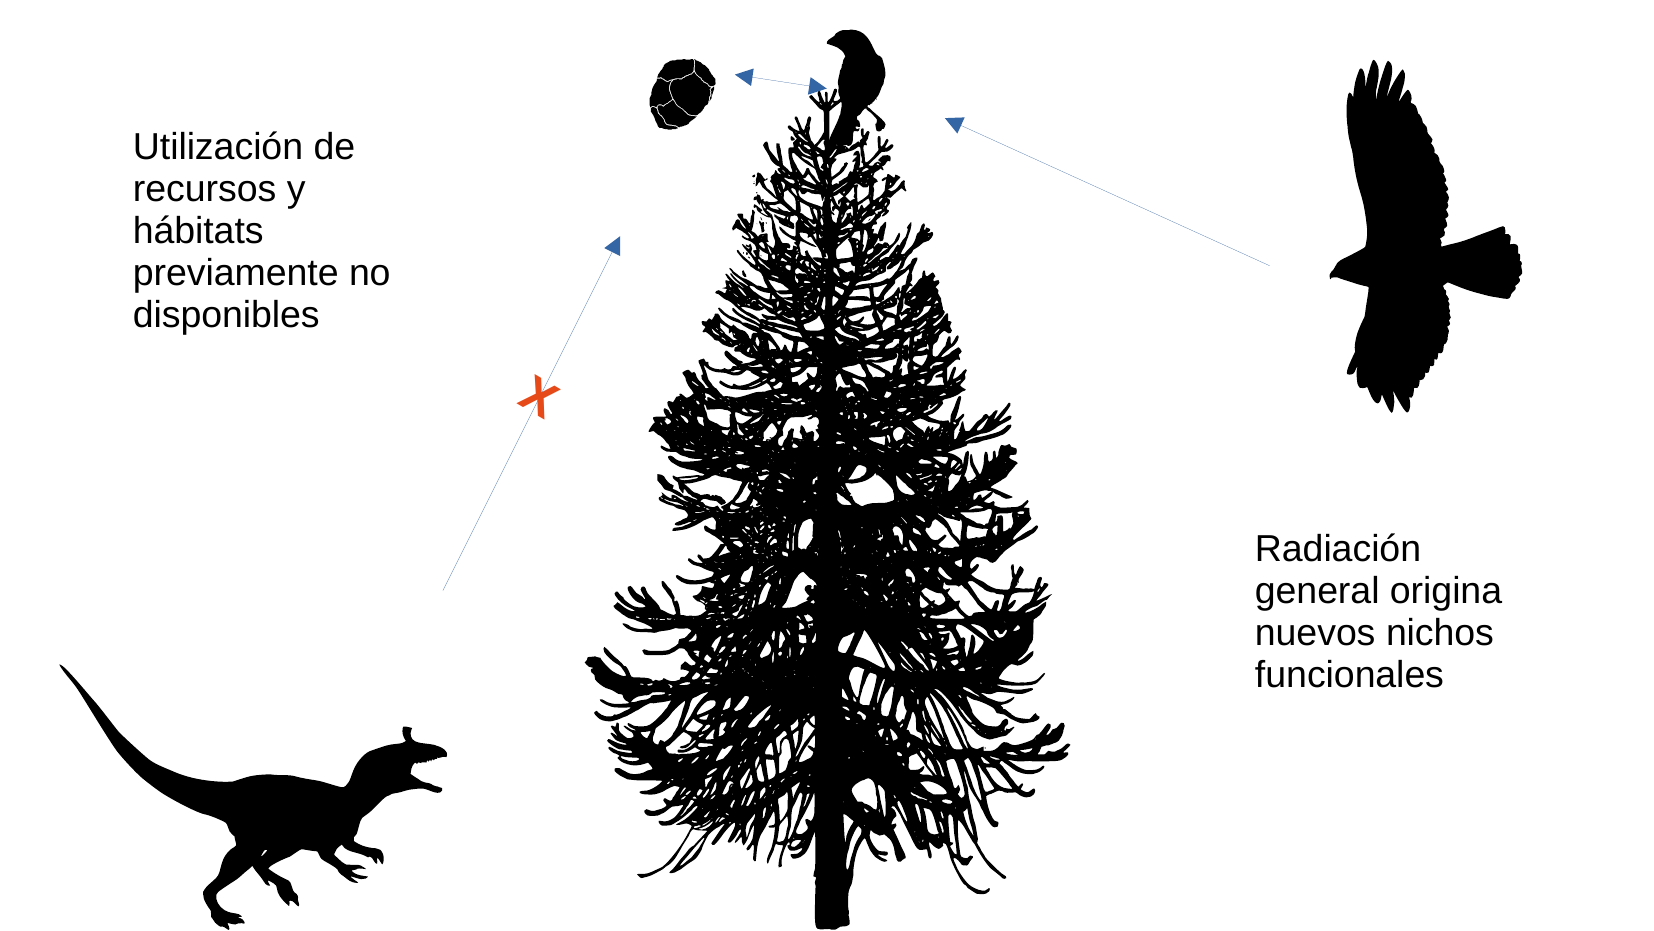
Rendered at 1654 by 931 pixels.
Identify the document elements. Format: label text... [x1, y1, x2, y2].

text_box Utilización de recursos y hábitats previamente no disponibles [118, 118, 443, 343]
text_box X [494, 350, 585, 443]
picture [59, 664, 448, 931]
picture [1328, 59, 1523, 414]
text_box Radiación general origina nuevos nichos funcionales [1240, 519, 1565, 703]
picture [584, 29, 1071, 931]
